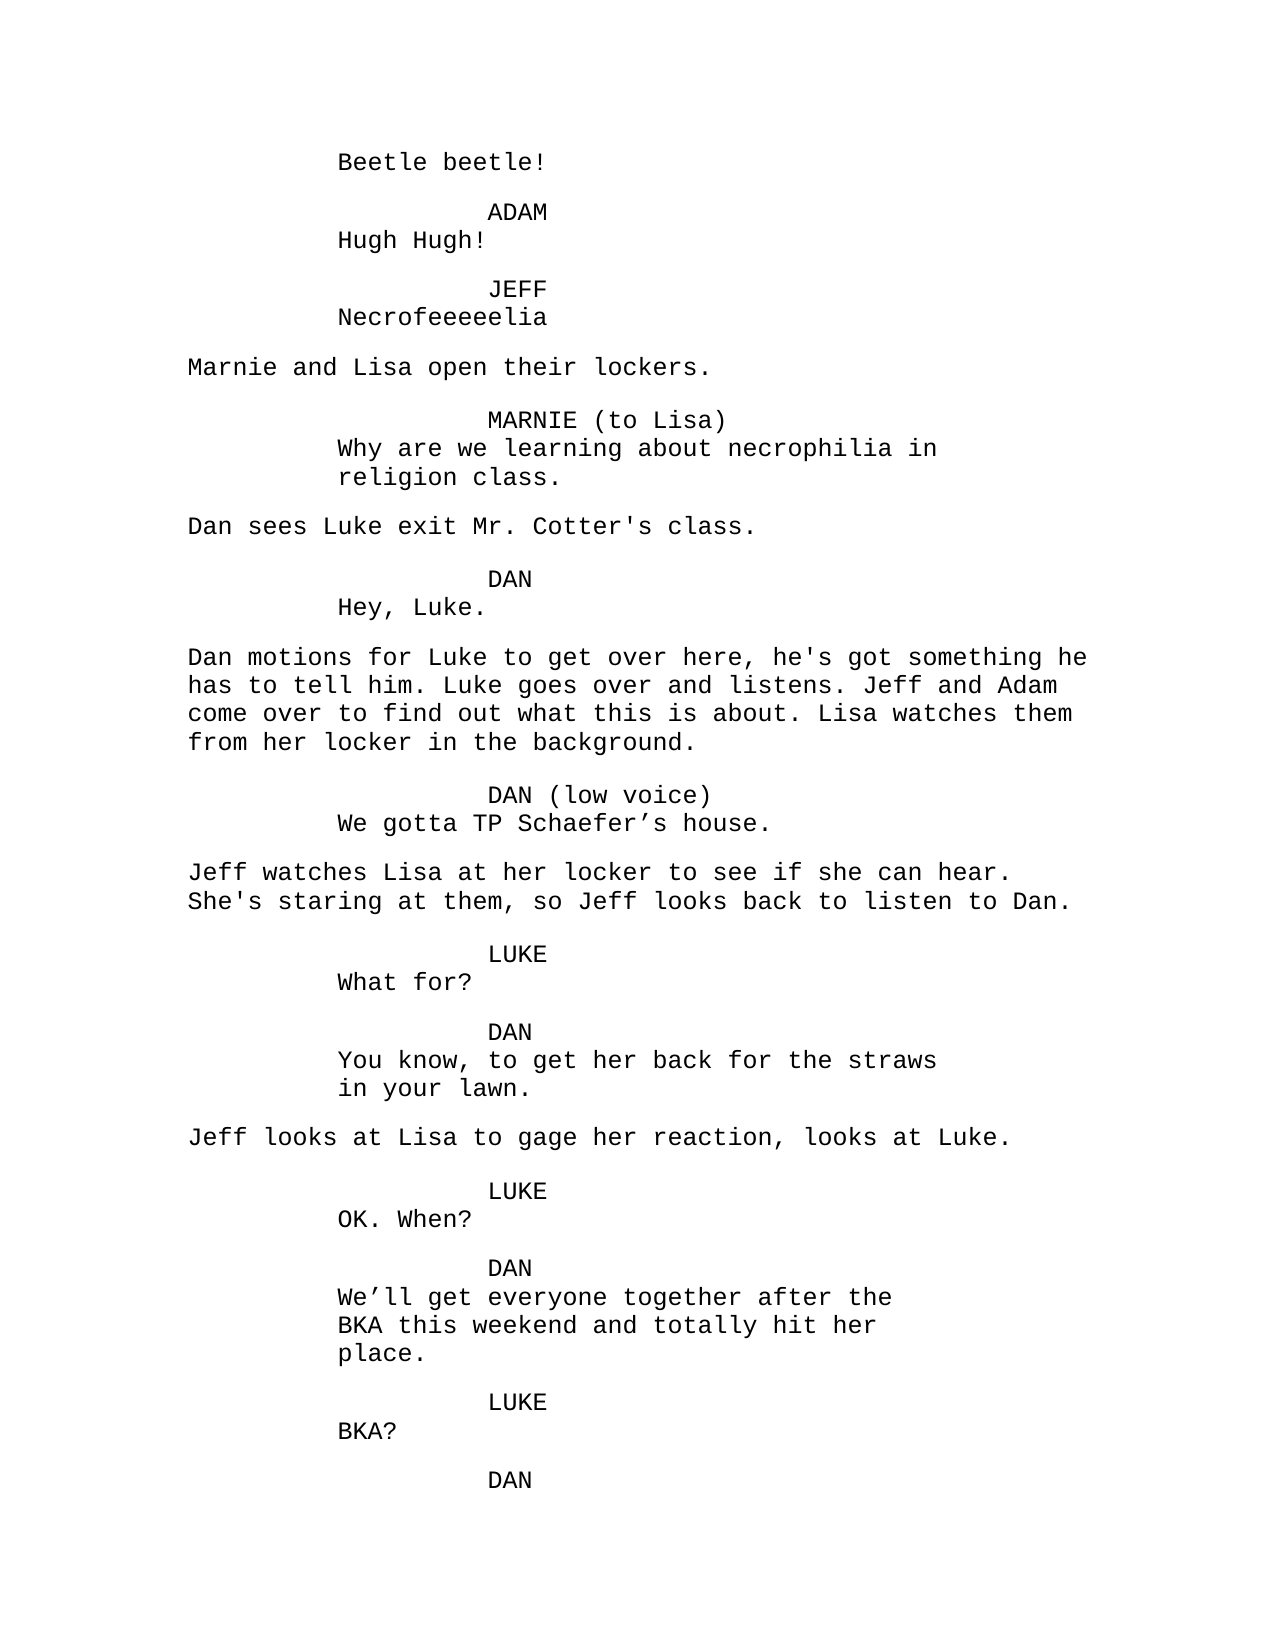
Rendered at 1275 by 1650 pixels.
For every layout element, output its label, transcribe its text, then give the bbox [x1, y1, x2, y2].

text ADAM [187, 199, 1087, 227]
text Jeff looks at Lisa to gage her reaction, looks at Luke. [187, 1125, 1087, 1153]
text JEFF [187, 277, 1087, 305]
text BKA? [337, 1418, 937, 1447]
text Beetle beetle! [337, 150, 937, 178]
text OK. When? [337, 1207, 937, 1235]
text Hey, Luke. [337, 595, 937, 623]
text DAN [187, 1256, 1087, 1284]
text DAN [187, 1467, 1087, 1496]
text Dan motions for Luke to get over here, he's got something he has to tell him. Luke goes over and listens. Jeff and Adam come over to find out what this is about. Lisa watches them from her locker in the background. [187, 644, 1087, 757]
text Dan sees Luke exit Mr. Cotter's class. [187, 513, 1087, 542]
text LUKE [187, 1390, 1087, 1418]
text MARNIE (to Lisa) [187, 407, 1087, 436]
text LUKE [187, 942, 1087, 970]
text We gotta TP Schaefer’s house. [337, 811, 937, 839]
text Marnie and Lisa open their lockers. [187, 354, 1087, 382]
text You know, to get her back for the straws in your lawn. [337, 1047, 937, 1104]
text DAN [187, 1019, 1087, 1047]
text We’ll get everyone together after the BKA this weekend and totally hit her place. [337, 1284, 937, 1369]
text Necrofeeeeelia [337, 305, 937, 333]
text Jeff watches Lisa at her locker to see if she can hear. She's staring at them, so Jeff looks back to listen to Dan. [187, 860, 1087, 917]
text Why are we learning about necrophilia in religion class. [337, 436, 937, 492]
text LUKE [187, 1178, 1087, 1207]
text DAN [187, 567, 1087, 595]
text DAN (low voice) [187, 782, 1087, 811]
text Hugh Hugh! [337, 227, 937, 256]
text What for? [337, 970, 937, 998]
